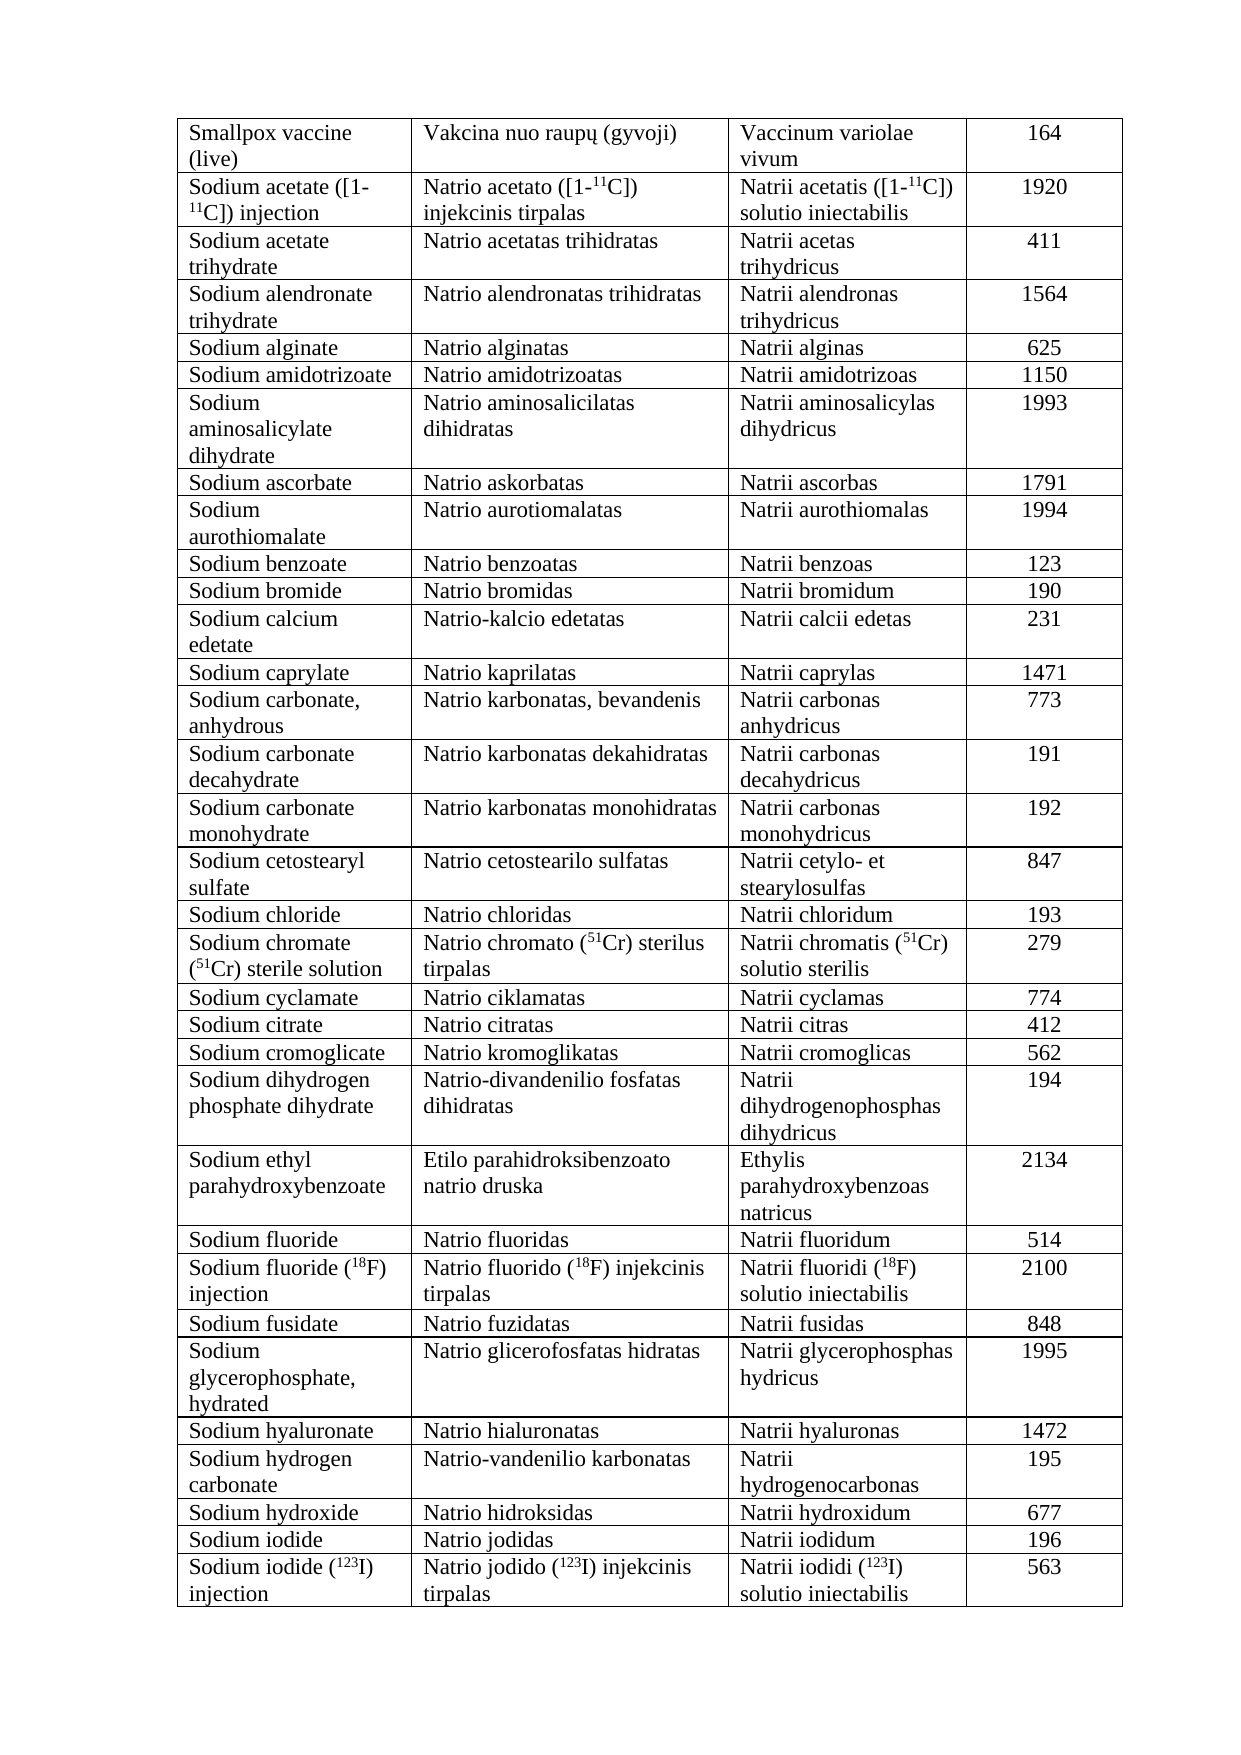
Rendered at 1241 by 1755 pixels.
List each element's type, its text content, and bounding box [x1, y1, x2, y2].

table_cell Natrio alginatas [412, 334, 728, 361]
table_cell Sodium alendronate trihydrate [178, 280, 411, 333]
table_cell 1995 [967, 1338, 1122, 1416]
table_cell 774 [967, 984, 1122, 1010]
table_cell Natrio amidotrizoatas [412, 362, 728, 388]
table_cell Natrii carbonas decahydricus [729, 740, 966, 793]
table_cell 193 [967, 901, 1122, 927]
table_cell 1150 [967, 362, 1122, 388]
table_cell 190 [967, 578, 1122, 604]
table_cell 1564 [967, 280, 1122, 333]
table_cell Sodium carbonate decahydrate [178, 740, 411, 793]
table_cell 411 [967, 227, 1122, 279]
table_cell Sodium citrate [178, 1011, 411, 1038]
table_cell Sodium bromide [178, 578, 411, 604]
table_cell Sodium fusidate [178, 1310, 411, 1336]
table_cell Natrii cyclamas [729, 984, 966, 1010]
table_cell Natrio chromato (51Cr) sterilus tirpalas [412, 929, 728, 983]
table_cell Natrii ascorbas [729, 469, 966, 495]
table_cell Natrio benzoatas [412, 550, 728, 577]
table_cell Sodium amidotrizoate [178, 362, 411, 388]
table_cell Natrio fluorido (18F) injekcinis tirpalas [412, 1254, 728, 1309]
table_cell Natrio kaprilatas [412, 659, 728, 685]
table_cell Sodium benzoate [178, 550, 411, 577]
table_cell Sodium dihydrogen phosphate dihydrate [178, 1066, 411, 1145]
table_cell 123 [967, 550, 1122, 577]
table_cell 677 [967, 1499, 1122, 1525]
table_cell Natrio jodido (123I) injekcinis tirpalas [412, 1554, 728, 1606]
table_cell Sodium iodide (123I) injection [178, 1554, 411, 1606]
table_cell Natrii citras [729, 1011, 966, 1038]
table_cell Natrio hidroksidas [412, 1499, 728, 1525]
table_cell Vaccinum variolae vivum [729, 119, 966, 172]
table_cell 191 [967, 740, 1122, 793]
table_cell Natrio-kalcio edetatas [412, 605, 728, 658]
table_cell 2100 [967, 1254, 1122, 1309]
table_cell Natrio ciklamatas [412, 984, 728, 1010]
table_cell Sodium ethyl parahydroxybenzoate [178, 1146, 411, 1225]
table_cell Smallpox vaccine (live) [178, 119, 411, 172]
table_cell 514 [967, 1226, 1122, 1253]
table_cell Natrio karbonatas monohidratas [412, 794, 728, 846]
table_cell Natrio cetostearilo sulfatas [412, 848, 728, 900]
table_cell Sodium carbonate, anhydrous [178, 686, 411, 739]
table_cell Natrio aurotiomalatas [412, 496, 728, 549]
table_cell Natrii hydrogenocarbonas [729, 1445, 966, 1498]
table_cell 847 [967, 848, 1122, 900]
table_cell Natrii acetas trihydricus [729, 227, 966, 279]
table_cell Sodium calcium edetate [178, 605, 411, 658]
table_cell 625 [967, 334, 1122, 361]
table_cell Natrii fusidas [729, 1310, 966, 1336]
table_cell 164 [967, 119, 1122, 172]
table_cell Sodium acetate trihydrate [178, 227, 411, 279]
table_cell Sodium chloride [178, 901, 411, 927]
table_cell 848 [967, 1310, 1122, 1336]
table_cell Natrio karbonatas dekahidratas [412, 740, 728, 793]
table_cell Natrio-divandenilio fosfatas dihidratas [412, 1066, 728, 1145]
table_cell Natrii alendronas trihydricus [729, 280, 966, 333]
table_cell Sodium fluoride (18F) injection [178, 1254, 411, 1309]
table_cell 412 [967, 1011, 1122, 1038]
table_cell Natrii cetylo- et stearylosulfas [729, 848, 966, 900]
table_cell Sodium acetate ([1-11C]) injection [178, 173, 411, 226]
table_cell Natrii carbonas monohydricus [729, 794, 966, 846]
table_cell Natrii benzoas [729, 550, 966, 577]
table_cell 1791 [967, 469, 1122, 495]
table_cell Sodium cromoglicate [178, 1039, 411, 1065]
table_cell 1471 [967, 659, 1122, 685]
table_cell Natrio fluoridas [412, 1226, 728, 1253]
table_cell Sodium fluoride [178, 1226, 411, 1253]
table_cell Natrii alginas [729, 334, 966, 361]
table_cell Natrii cromoglicas [729, 1039, 966, 1065]
table_cell Sodium ascorbate [178, 469, 411, 495]
table_cell Ethylis parahydroxybenzoas natricus [729, 1146, 966, 1225]
table_cell Natrii glycerophosphas hydricus [729, 1338, 966, 1416]
table_cell 279 [967, 929, 1122, 983]
table_cell Natrii aminosalicylas dihydricus [729, 389, 966, 468]
table_cell Natrio aminosalicilatas dihidratas [412, 389, 728, 468]
table_cell Natrii fluoridum [729, 1226, 966, 1253]
table_cell Natrio karbonatas, bevandenis [412, 686, 728, 739]
table_cell Natrio askorbatas [412, 469, 728, 495]
table_cell Natrii calcii edetas [729, 605, 966, 658]
table_cell Sodium cyclamate [178, 984, 411, 1010]
table_cell Sodium aurothiomalate [178, 496, 411, 549]
table_cell 195 [967, 1445, 1122, 1498]
table_cell 563 [967, 1554, 1122, 1606]
table_cell Natrii hydroxidum [729, 1499, 966, 1525]
table_cell 773 [967, 686, 1122, 739]
table_cell Natrii hyaluronas [729, 1418, 966, 1444]
table_cell Natrio citratas [412, 1011, 728, 1038]
table_cell Natrio alendronatas trihidratas [412, 280, 728, 333]
table_cell Sodium glycerophosphate, hydrated [178, 1338, 411, 1416]
table_cell Sodium cetostearyl sulfate [178, 848, 411, 900]
table_cell 196 [967, 1526, 1122, 1552]
table_cell Natrio hialuronatas [412, 1418, 728, 1444]
table_cell Natrio fuzidatas [412, 1310, 728, 1336]
table_cell 192 [967, 794, 1122, 846]
table_cell 2134 [967, 1146, 1122, 1225]
table_cell Natrii iodidum [729, 1526, 966, 1552]
table_cell 1920 [967, 173, 1122, 226]
table_cell Sodium hydrogen carbonate [178, 1445, 411, 1498]
table_cell Natrii carbonas anhydricus [729, 686, 966, 739]
table_cell Natrio chloridas [412, 901, 728, 927]
table_cell Natrio kromoglikatas [412, 1039, 728, 1065]
table_cell Natrio acetato ([1-11C]) injekcinis tirpalas [412, 173, 728, 226]
table_cell 562 [967, 1039, 1122, 1065]
table_cell Sodium iodide [178, 1526, 411, 1552]
table_cell Natrio-vandenilio karbonatas [412, 1445, 728, 1498]
table_cell Sodium hydroxide [178, 1499, 411, 1525]
table_cell Natrii fluoridi (18F) solutio iniectabilis [729, 1254, 966, 1309]
table_cell 194 [967, 1066, 1122, 1145]
table_cell Natrii iodidi (123I) solutio iniectabilis [729, 1554, 966, 1606]
table_cell Natrio bromidas [412, 578, 728, 604]
table_cell Sodium aminosalicylate dihydrate [178, 389, 411, 468]
table_cell Natrio acetatas trihidratas [412, 227, 728, 279]
table_cell Natrii chloridum [729, 901, 966, 927]
table_cell Sodium caprylate [178, 659, 411, 685]
table_cell Sodium carbonate monohydrate [178, 794, 411, 846]
table_cell Natrii bromidum [729, 578, 966, 604]
table_cell Natrii dihydrogenophosphas dihydricus [729, 1066, 966, 1145]
table_cell Natrii amidotrizoas [729, 362, 966, 388]
table_cell Natrii chromatis (51Cr) solutio sterilis [729, 929, 966, 983]
table_cell 231 [967, 605, 1122, 658]
table_cell Vakcina nuo raupų (gyvoji) [412, 119, 728, 172]
table_cell Natrio jodidas [412, 1526, 728, 1552]
table_cell 1472 [967, 1418, 1122, 1444]
table_cell Etilo parahidroksibenzoato natrio druska [412, 1146, 728, 1225]
table_cell Natrii caprylas [729, 659, 966, 685]
table_cell Natrii aurothiomalas [729, 496, 966, 549]
table_cell 1994 [967, 496, 1122, 549]
table_cell Natrii acetatis ([1-11C]) solutio iniectabilis [729, 173, 966, 226]
table_cell 1993 [967, 389, 1122, 468]
table_cell Sodium hyaluronate [178, 1418, 411, 1444]
table_cell Natrio glicerofosfatas hidratas [412, 1338, 728, 1416]
table_cell Sodium alginate [178, 334, 411, 361]
table_cell Sodium chromate (51Cr) sterile solution [178, 929, 411, 983]
